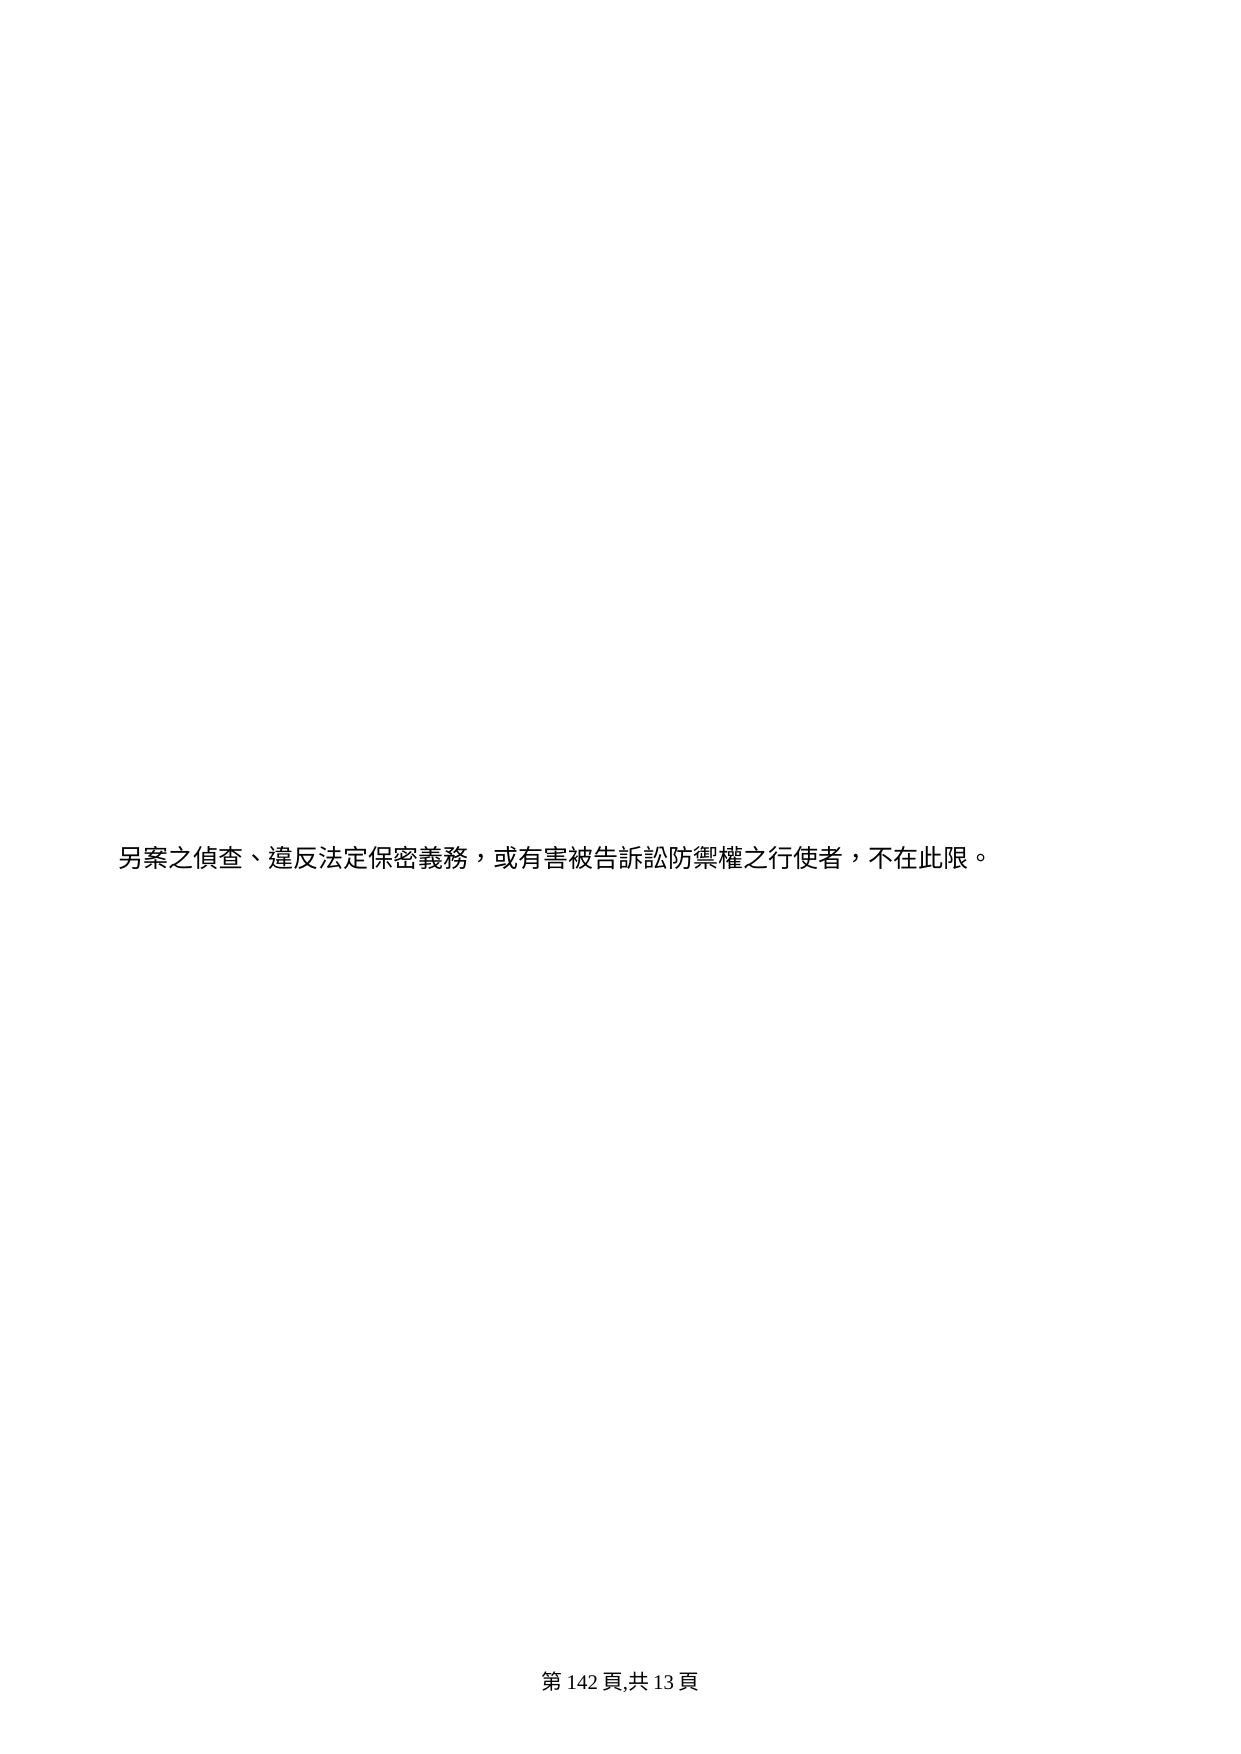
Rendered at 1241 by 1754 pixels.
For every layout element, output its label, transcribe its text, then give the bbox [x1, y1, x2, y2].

text 另案之偵查、違反法定保密義務，或有害被告訴訟防禦權之行使者，不在此限。 [118, 814, 1122, 877]
